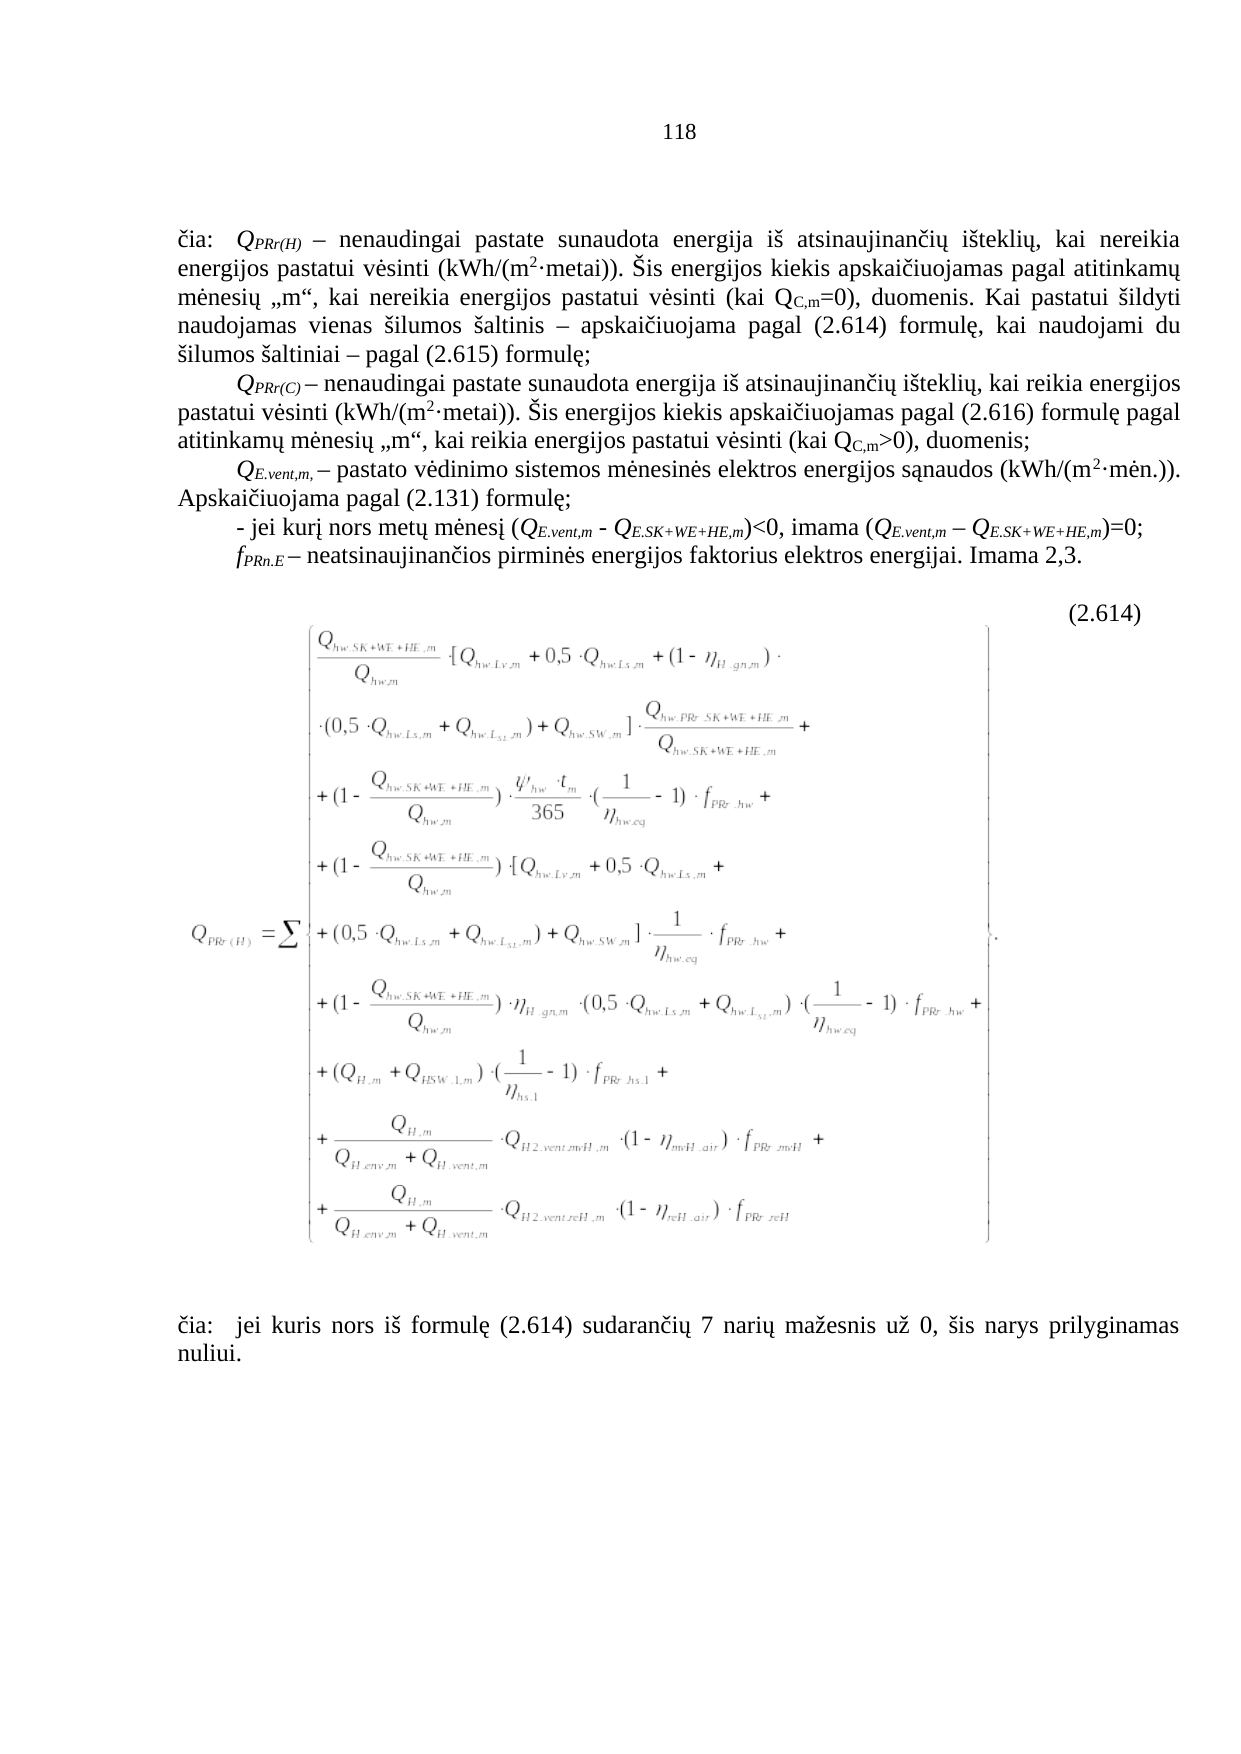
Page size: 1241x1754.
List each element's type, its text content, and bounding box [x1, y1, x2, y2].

text (2.614) [188, 598, 1181, 1248]
text fPRn.E – neatsinaujinančios pirminės energijos faktorius elektros energijai. Imama 2,3. [177, 541, 1181, 569]
text - jei kurį nors metų mėnesį (QE.vent,m - QE.SK+WE+HE,m)<0, imama (QE.vent,m – QE.SK+WE+HE,m)=0; [177, 512, 1181, 541]
text QPRr(C) – nenaudingai pastate sunaudota energija iš atsinaujinančių išteklių, kai reikia energijos pastatui vėsinti (kWh/(m2·metai)). Šis energijos kiekis apskaičiuojamas pagal (2.616) formulę pagal atitinkamų mėnesių „m“, kai reikia energijos pastatui vėsinti (kai QC,m>0), duomenis; [177, 368, 1181, 454]
text QE.vent,m, – pastato vėdinimo sistemos mėnesinės elektros energijos sąnaudos (kWh/(m2·mėn.)). Apskaičiuojama pagal (2.131) formulę; [177, 454, 1181, 512]
text čia: QPRr(H) – nenaudingai pastate sunaudota energija iš atsinaujinančių išteklių, kai nereikia energijos pastatui vėsinti (kWh/(m2·metai)). Šis energijos kiekis apskaičiuojamas pagal atitinkamų mėnesių „m“, kai nereikia energijos pastatui vėsinti (kai QC,m=0), duomenis. Kai pastatui šildyti naudojamas vienas šilumos šaltinis – apskaičiuojama pagal (2.614) formulę, kai naudojami du šilumos šaltiniai – pagal (2.615) formulę; [177, 224, 1181, 368]
text čia: jei kuris nors iš formulę (2.614) sudarančių 7 narių mažesnis už 0, šis narys prilyginamas nuliui. [177, 1310, 1181, 1367]
